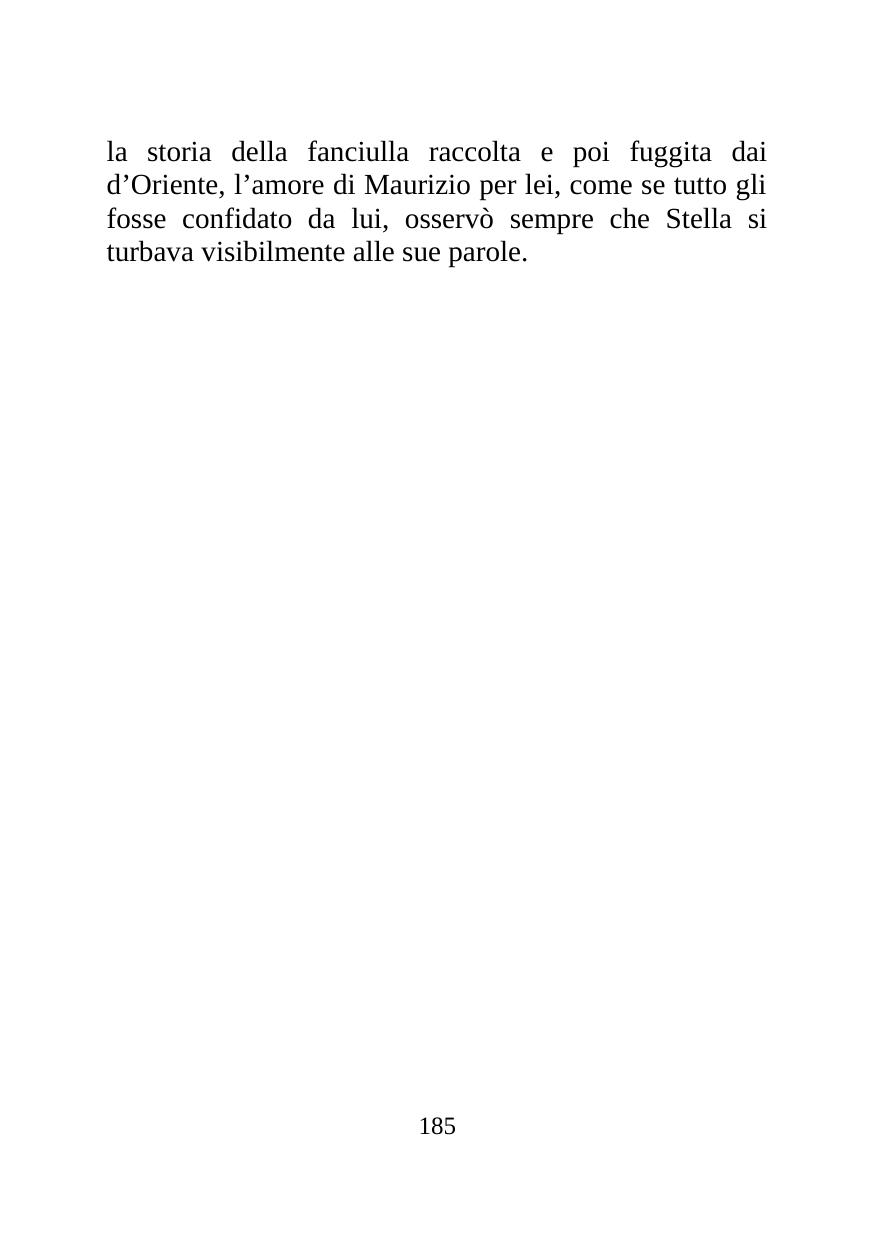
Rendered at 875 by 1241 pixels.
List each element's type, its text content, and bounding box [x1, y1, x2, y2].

text la storia della fanciulla raccolta e poi fuggita dai d’Oriente, l’amore di Maurizio per lei, come se tutto gli fosse confidato da lui, osservò sempre che Stella si turbava visibilmente alle sue parole. [106, 134, 768, 268]
